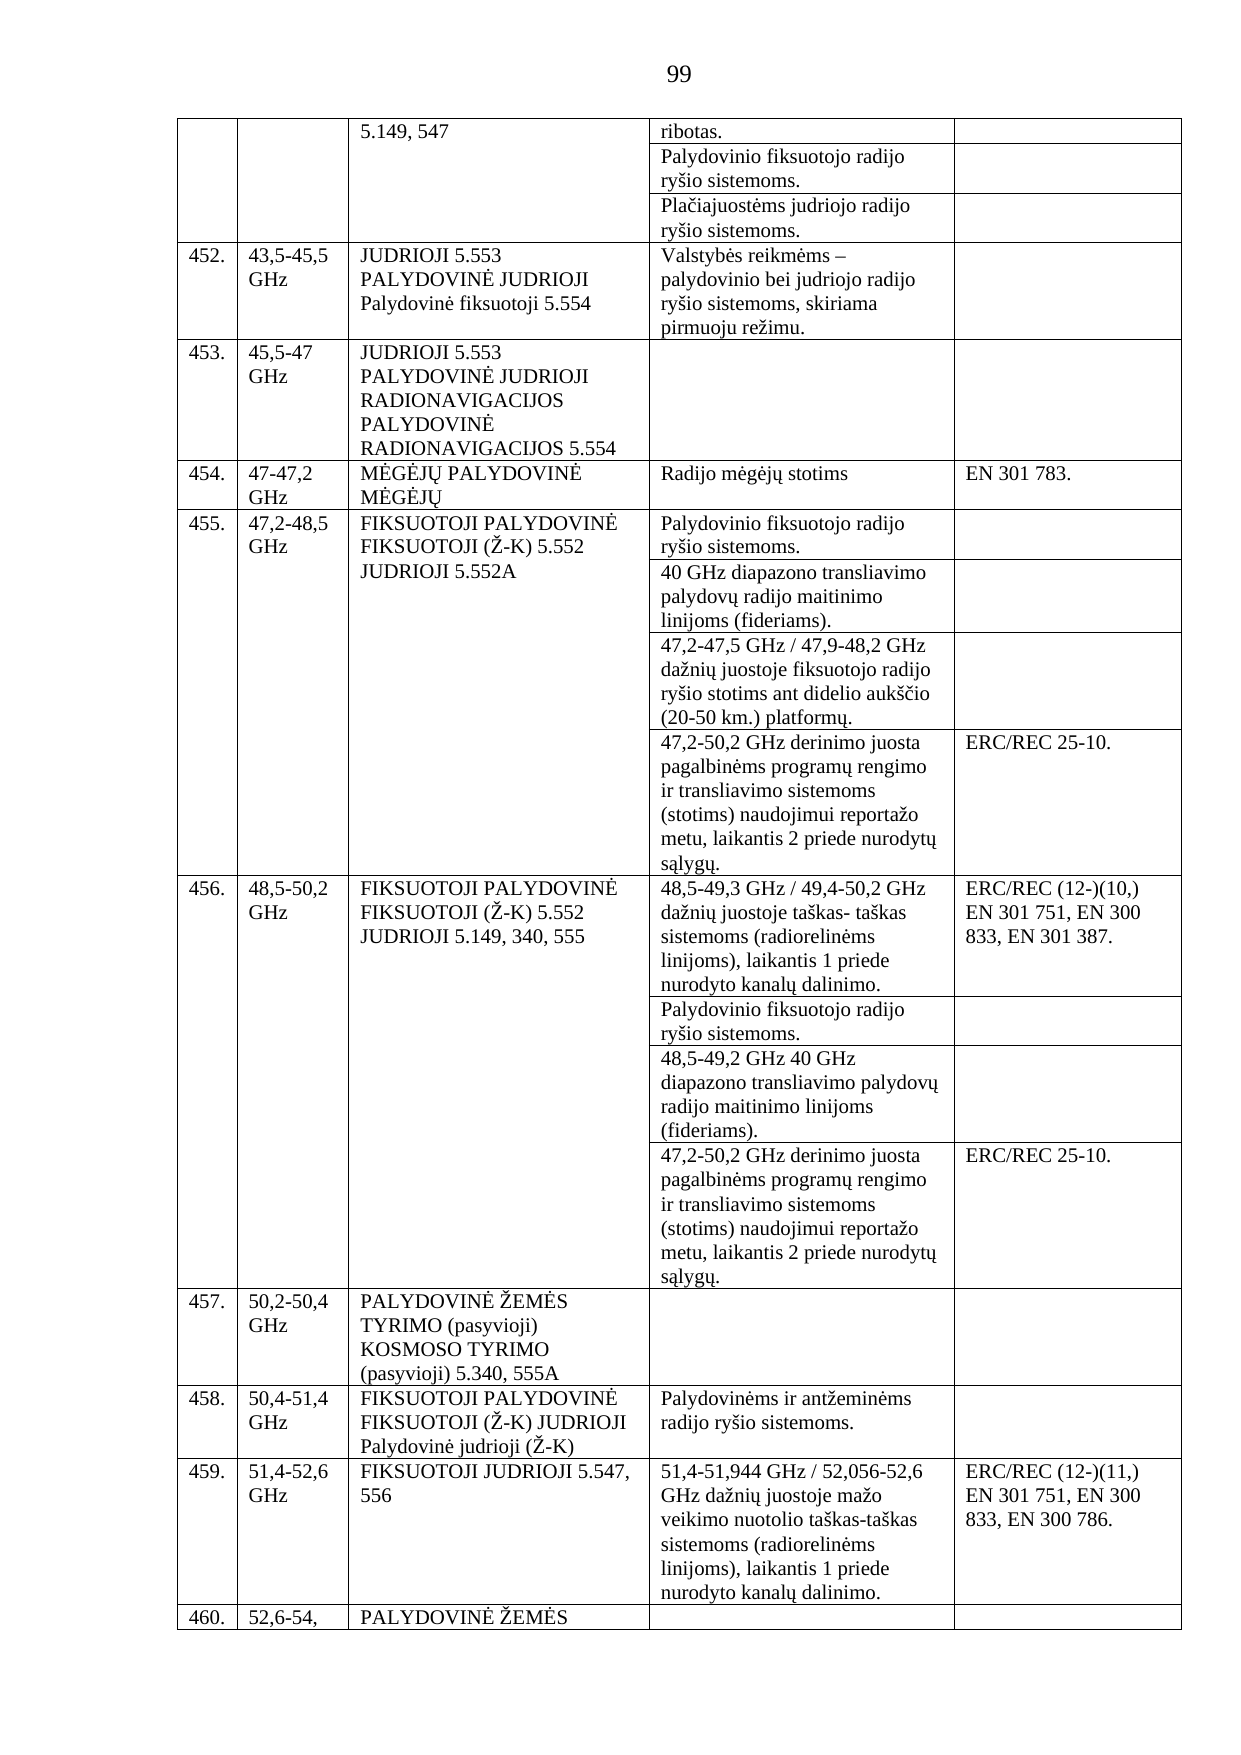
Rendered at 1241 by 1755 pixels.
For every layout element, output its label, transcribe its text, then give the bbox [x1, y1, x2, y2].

table_cell 455. [178, 510, 237, 874]
table_cell 454. [178, 461, 237, 509]
table_cell 40 GHz diapazono transliavimo palydovų radijo maitinimo linijoms (fideriams). [650, 560, 954, 632]
table_cell [955, 1289, 1181, 1385]
table_cell ERC/REC 25-10. [955, 730, 1181, 874]
table_cell 5.149, 547 [349, 119, 649, 242]
table_cell FIKSUOTOJI PALYDOVINĖ FIKSUOTOJI (Ž-K) 5.552 JUDRIOJI 5.552A [349, 510, 649, 874]
table_cell [238, 119, 348, 242]
table_cell JUDRIOJI 5.553 PALYDOVINĖ JUDRIOJI RADIONAVIGACIJOS PALYDOVINĖ RADIONAVIGACIJOS 5.554 [349, 340, 649, 460]
table_cell JUDRIOJI 5.553 PALYDOVINĖ JUDRIOJI Palydovinė fiksuotoji 5.554 [349, 243, 649, 339]
table_cell FIKSUOTOJI JUDRIOJI 5.547, 556 [349, 1459, 649, 1604]
table_cell [955, 560, 1181, 632]
table_cell 51,4-51,944 GHz / 52,056-52,6 GHz dažnių juostoje mažo veikimo nuotolio taškas-taškas sistemoms (radiorelinėms linijoms), laikantis 1 priede nurodyto kanalų dalinimo. [650, 1459, 954, 1604]
table_cell [955, 243, 1181, 339]
table_cell 48,5-49,3 GHz / 49,4-50,2 GHz dažnių juostoje taškas- taškas sistemoms (radiorelinėms linijoms), laikantis 1 priede nurodyto kanalų dalinimo. [650, 876, 954, 996]
table_cell 453. [178, 340, 237, 460]
table_cell Valstybės reikmėms – palydovinio bei judriojo radijo ryšio sistemoms, skiriama pirmuoju režimu. [650, 243, 954, 339]
table_cell 458. [178, 1386, 237, 1458]
table_cell [955, 1046, 1181, 1142]
table_cell [955, 510, 1181, 558]
table_cell [955, 1605, 1181, 1629]
table_cell PALYDOVINĖ ŽEMĖS [349, 1605, 649, 1629]
table_cell 45,5-47 GHz [238, 340, 348, 460]
table_cell 52,6-54, [238, 1605, 348, 1629]
table_cell 47,2-47,5 GHz / 47,9-48,2 GHz dažnių juostoje fiksuotojo radijo ryšio stotims ant didelio aukščio (20-50 km.) platformų. [650, 633, 954, 729]
table_cell EN 301 783. [955, 461, 1181, 509]
table_cell Radijo mėgėjų stotims [650, 461, 954, 509]
table_cell 48,5-50,2 GHz [238, 876, 348, 1288]
table_cell ERC/REC (12-)(10,) EN 301 751, EN 300 833, EN 301 387. [955, 876, 1181, 996]
table_cell 457. [178, 1289, 237, 1385]
table_cell ERC/REC (12-)(11,) EN 301 751, EN 300 833, EN 300 786. [955, 1459, 1181, 1604]
table_cell Palydovinėms ir antžeminėms radijo ryšio sistemoms. [650, 1386, 954, 1458]
table_cell 456. [178, 876, 237, 1288]
table_cell [955, 997, 1181, 1045]
table_cell 47-47,2 GHz [238, 461, 348, 509]
table_cell 460. [178, 1605, 237, 1629]
table_cell 43,5-45,5 GHz [238, 243, 348, 339]
table_cell MĖGĖJŲ PALYDOVINĖ MĖGĖJŲ [349, 461, 649, 509]
table_cell [955, 340, 1181, 460]
table_cell [955, 119, 1181, 143]
table_cell FIKSUOTOJI PALYDOVINĖ FIKSUOTOJI (Ž-K) JUDRIOJI Palydovinė judrioji (Ž-K) [349, 1386, 649, 1458]
table_cell [955, 633, 1181, 729]
table_cell 459. [178, 1459, 237, 1604]
table_cell 47,2-50,2 GHz derinimo juosta pagalbinėms programų rengimo ir transliavimo sistemoms (stotims) naudojimui reportažo metu, laikantis 2 priede nurodytų sąlygų. [650, 1143, 954, 1288]
table_cell ribotas. [650, 119, 954, 143]
table_cell Plačiajuostėms judriojo radijo ryšio sistemoms. [650, 194, 954, 242]
table_cell Palydovinio fiksuotojo radijo ryšio sistemoms. [650, 510, 954, 558]
table_cell 48,5-49,2 GHz 40 GHz diapazono transliavimo palydovų radijo maitinimo linijoms (fideriams). [650, 1046, 954, 1142]
table_cell FIKSUOTOJI PALYDOVINĖ FIKSUOTOJI (Ž-K) 5.552 JUDRIOJI 5.149, 340, 555 [349, 876, 649, 1288]
table_cell [955, 194, 1181, 242]
table_cell [650, 1289, 954, 1385]
table_cell [955, 1386, 1181, 1458]
table_cell [955, 144, 1181, 192]
table_cell [650, 1605, 954, 1629]
table_cell 50,4-51,4 GHz [238, 1386, 348, 1458]
table_cell 51,4-52,6 GHz [238, 1459, 348, 1604]
table_cell Palydovinio fiksuotojo radijo ryšio sistemoms. [650, 144, 954, 192]
table_cell 47,2-50,2 GHz derinimo juosta pagalbinėms programų rengimo ir transliavimo sistemoms (stotims) naudojimui reportažo metu, laikantis 2 priede nurodytų sąlygų. [650, 730, 954, 874]
table_cell ERC/REC 25-10. [955, 1143, 1181, 1288]
table_cell [178, 119, 237, 242]
table_cell 50,2-50,4 GHz [238, 1289, 348, 1385]
table_cell 47,2-48,5 GHz [238, 510, 348, 874]
table_cell PALYDOVINĖ ŽEMĖS TYRIMO (pasyvioji) KOSMOSO TYRIMO (pasyvioji) 5.340, 555A [349, 1289, 649, 1385]
table_cell [650, 340, 954, 460]
table_cell Palydovinio fiksuotojo radijo ryšio sistemoms. [650, 997, 954, 1045]
table_cell 452. [178, 243, 237, 339]
